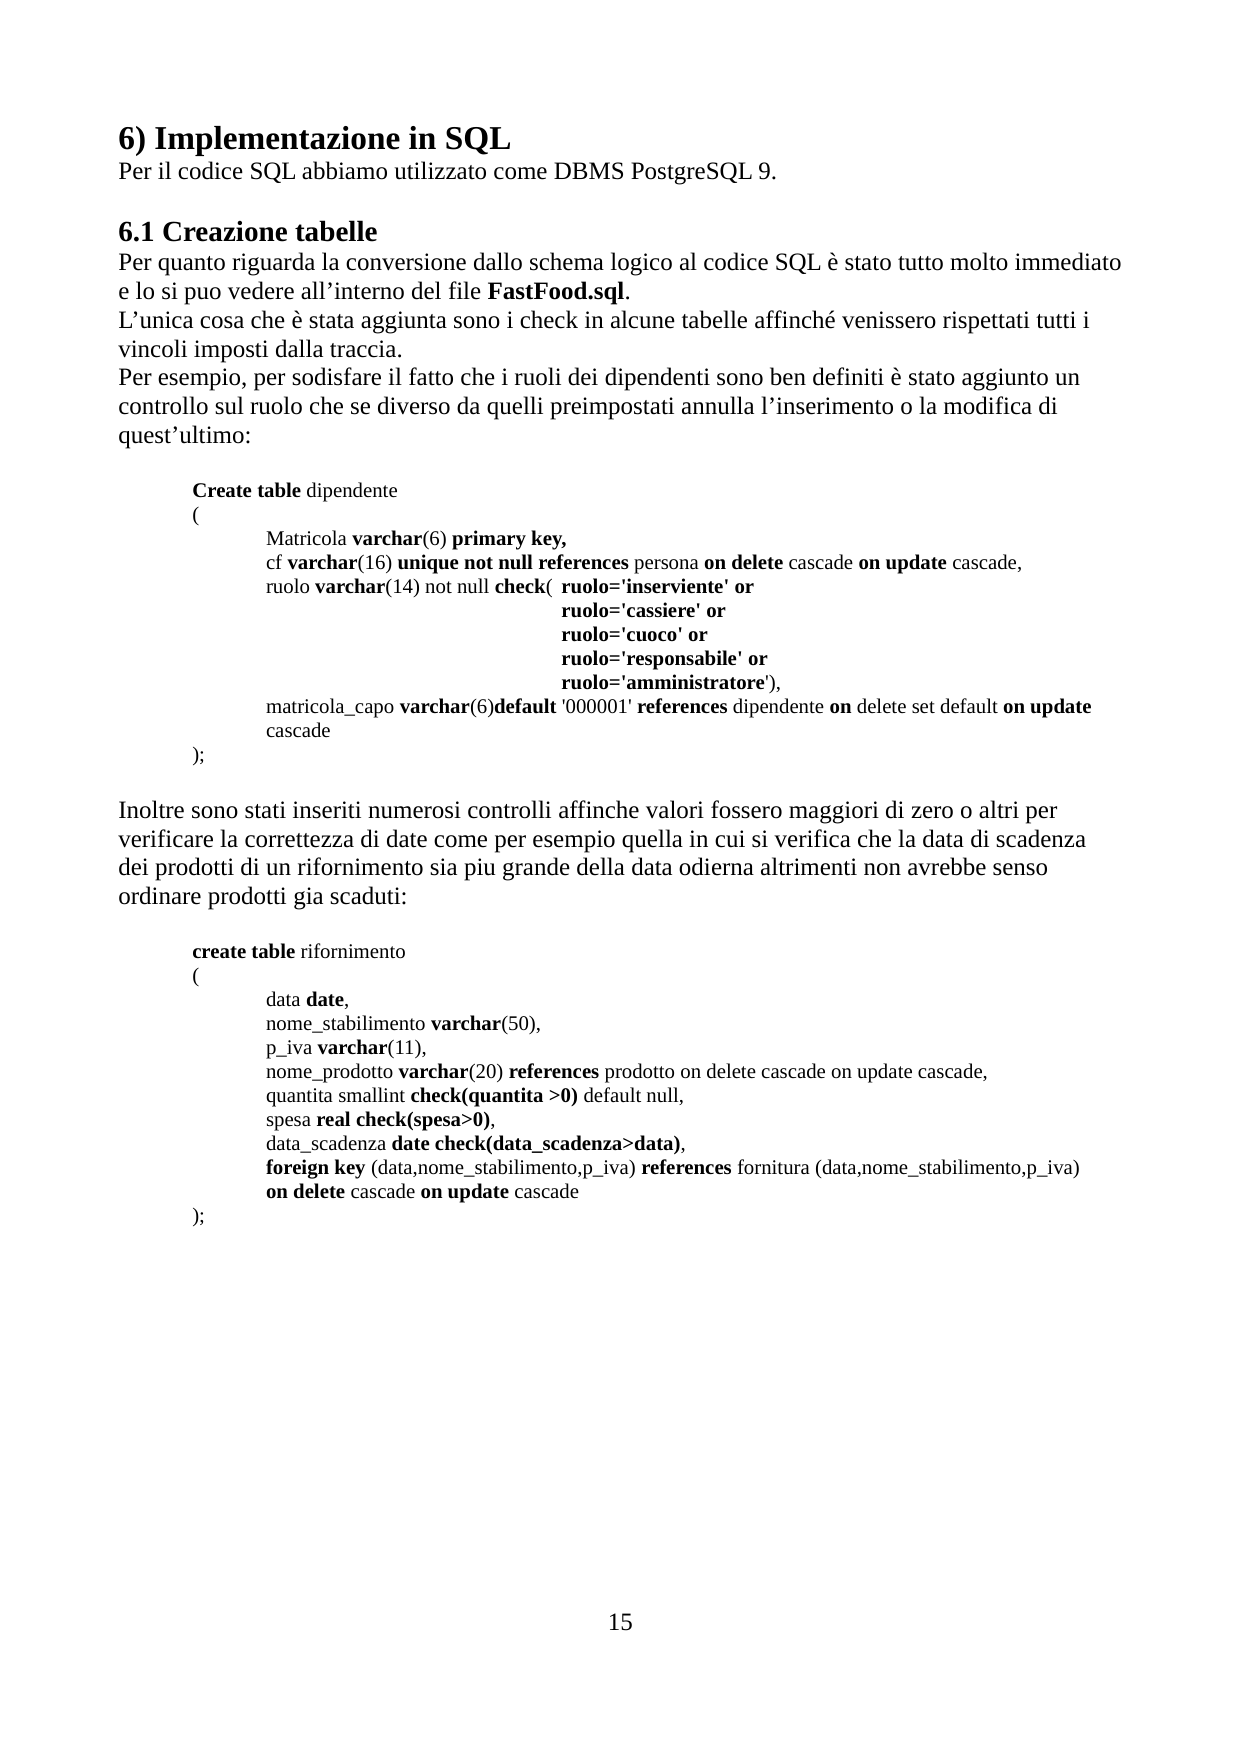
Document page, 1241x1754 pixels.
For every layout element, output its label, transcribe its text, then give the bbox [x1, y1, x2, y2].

text data date, [118, 987, 1122, 1011]
text 6.1 Creazione tabelle [118, 214, 1122, 247]
text ruolo='responsabile' or [118, 646, 1122, 670]
text data_scadenza date check(data_scadenza>data), [118, 1131, 1122, 1155]
text foreign key (data,nome_stabilimento,p_iva) references fornitura (data,nome_stabilimento,p_iva) [118, 1155, 1122, 1179]
text cf varchar(16) unique not null references persona on delete cascade on update cascade, [118, 550, 1122, 574]
text ruolo varchar(14) not null check( ruolo='inserviente' or [118, 574, 1122, 598]
text ruolo='cuoco' or [118, 622, 1122, 646]
text ( [118, 502, 1122, 526]
text matricola_capo varchar(6)default '000001' references dipendente on delete set default on update cascade [118, 694, 1122, 742]
text ( [118, 963, 1122, 987]
text quantita smallint check(quantita >0) default null, [118, 1083, 1122, 1107]
text create table rifornimento [118, 939, 1122, 963]
text Per il codice SQL abbiamo utilizzato come DBMS PostgreSQL 9. [118, 156, 1122, 185]
text nome_prodotto varchar(20) references prodotto on delete cascade on update cascade, [118, 1059, 1122, 1083]
text ); [118, 1203, 1122, 1227]
text Per esempio, per sodisfare il fatto che i ruoli dei dipendenti sono ben definiti è stato aggiunto un controllo sul ruolo che se diverso da quelli preimpostati annulla l’inserimento o la modifica di quest’ultimo: [118, 362, 1122, 449]
text p_iva varchar(11), [118, 1035, 1122, 1059]
text Create table dipendente [118, 477, 1122, 502]
text ruolo='amministratore'), [118, 670, 1122, 694]
text Per quanto riguarda la conversione dallo schema logico al codice SQL è stato tutto molto immediato e lo si puo vedere all’interno del file FastFood.sql. L’unica cosa che è stata aggiunta sono i check in alcune tabelle affinché venissero rispettati tutti i vincoli imposti dalla traccia. [118, 247, 1122, 362]
text Inoltre sono stati inseriti numerosi controlli affinche valori fossero maggiori di zero o altri per verificare la correttezza di date come per esempio quella in cui si verifica che la data di scadenza dei prodotti di un rifornimento sia piu grande della data odierna altrimenti non avrebbe senso ordinare prodotti gia scaduti: [118, 795, 1122, 910]
text ); [118, 742, 1122, 766]
text spesa real check(spesa>0), [118, 1107, 1122, 1131]
text nome_stabilimento varchar(50), [118, 1011, 1122, 1035]
text on delete cascade on update cascade [118, 1179, 1122, 1203]
text ruolo='cassiere' or [118, 598, 1122, 622]
text 6) Implementazione in SQL [118, 118, 1122, 156]
text Matricola varchar(6) primary key, [118, 526, 1122, 550]
